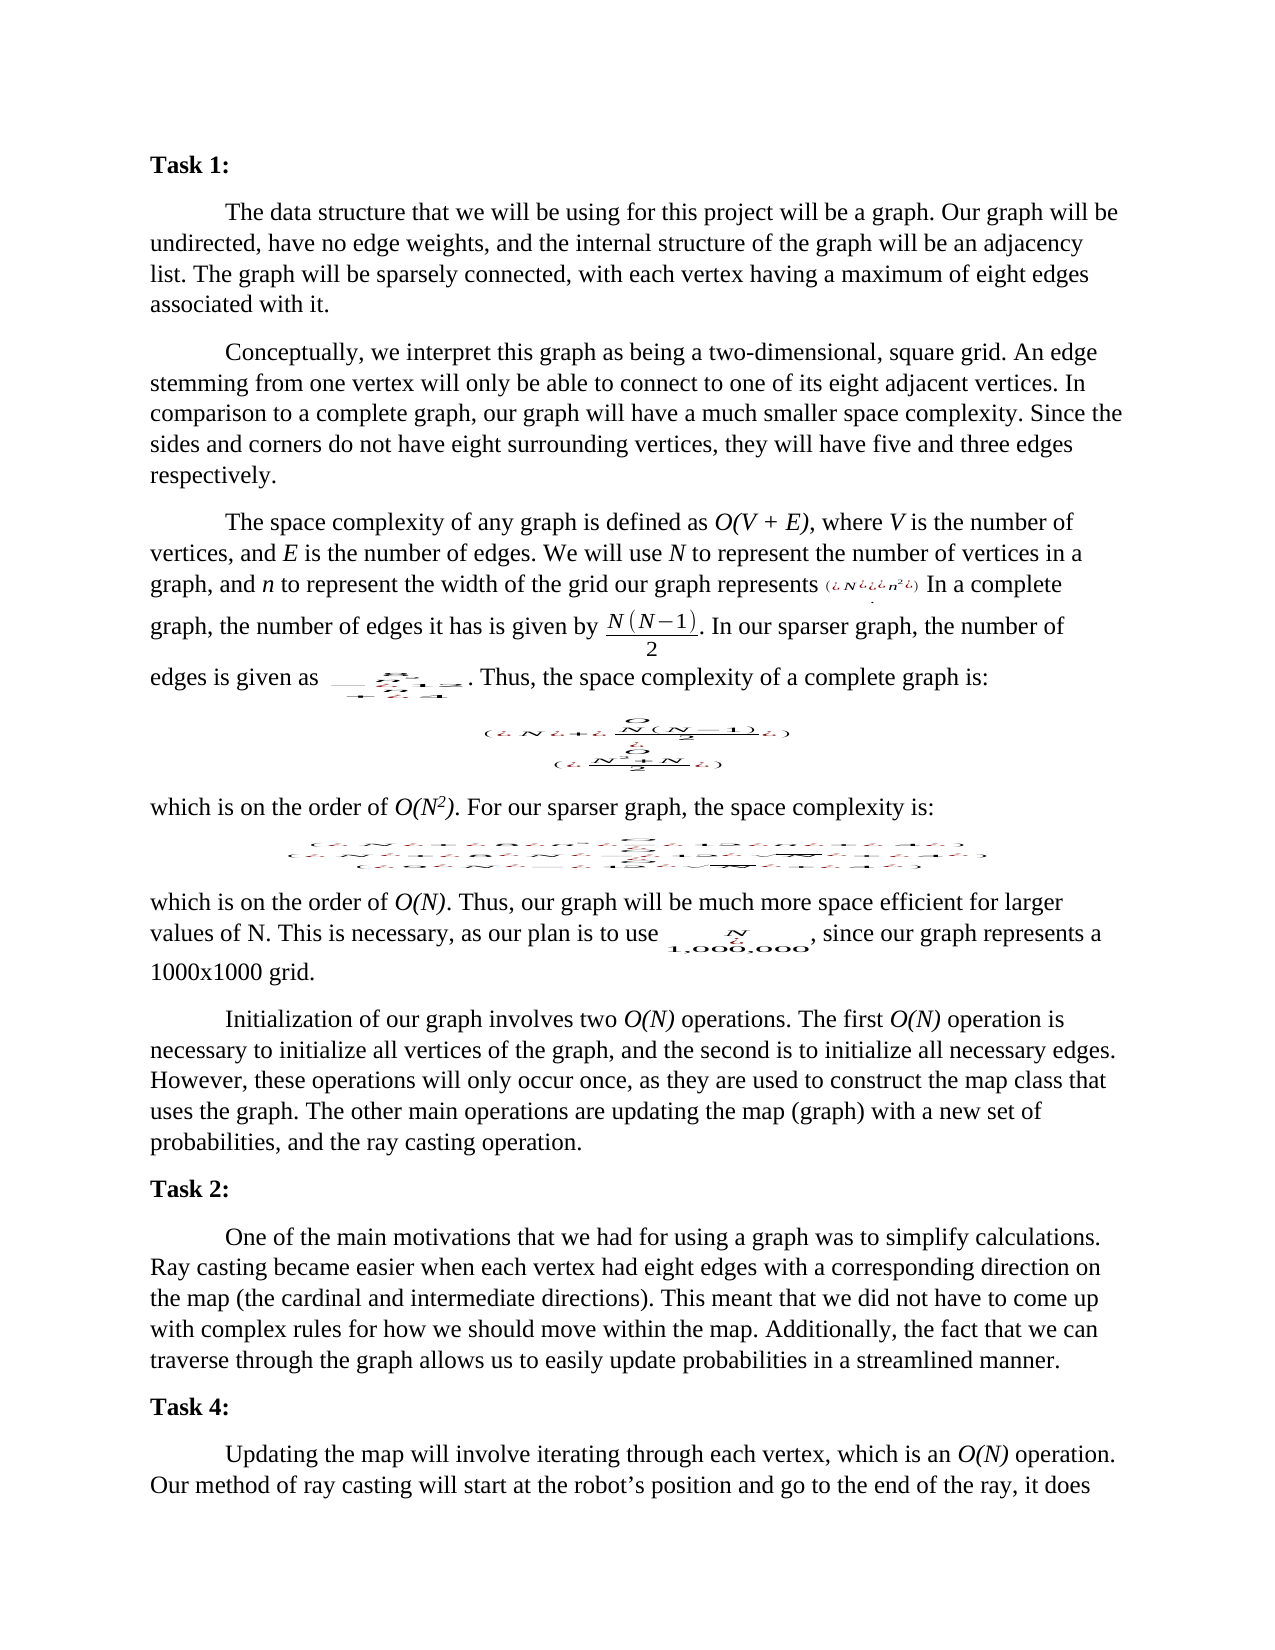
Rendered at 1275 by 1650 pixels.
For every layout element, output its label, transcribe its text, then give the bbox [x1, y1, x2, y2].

text The space complexity of any graph is defined as O(V + E), where V is the number of vertices, and E is the number of edges. We will use N to represent the number of vertices in a graph, and n to represent the width of the grid our graph represents In a complete graph, the number of edges it has is given by . In our sparser graph, the number of edges is given as . Thus, the space complexity of a complete graph is: [150, 507, 1125, 699]
text One of the main motivations that we had for using a graph was to simplify calculations. Ray casting became easier when each vertex had eight edges with a corresponding direction on the map (the cardinal and intermediate directions). This meant that we did not have to come up with complex rules for how we should move within the map. Additionally, the fact that we can traverse through the graph allows us to easily update probabilities in a streamlined manner. [150, 1222, 1125, 1373]
text Task 1: [150, 150, 1125, 179]
text Task 4: [150, 1392, 1125, 1421]
text which is on the order of O(N2). For our sparser graph, the space complexity is: [150, 792, 1125, 820]
text Conceptually, we interpret this graph as being a two-dimensional, square grid. An edge stemming from one vertex will only be able to connect to one of its eight adjacent vertices. In comparison to a complete graph, our graph will have a much smaller space complexity. Since the sides and corners do not have eight surrounding vertices, they will have five and three edges respectively. [150, 337, 1125, 489]
text Initialization of our graph involves two O(N) operations. The first O(N) operation is necessary to initialize all vertices of the graph, and the second is to initialize all necessary edges. However, these operations will only occur once, as they are used to construct the map class that uses the graph. The other main operations are updating the map (graph) with a new set of probabilities, and the ray casting operation. [150, 1004, 1125, 1156]
text Updating the map will involve iterating through each vertex, which is an O(N) operation. Our method of ray casting will start at the robot’s position and go to the end of the ray, it does [150, 1439, 1125, 1499]
text which is on the order of O(N). Thus, our graph will be much more space efficient for larger values of N. This is necessary, as our plan is to use , since our graph represents a 1000x1000 grid. [150, 887, 1125, 985]
text Task 2: [150, 1174, 1125, 1203]
text The data structure that we will be using for this project will be a graph. Our graph will be undirected, have no edge weights, and the internal structure of the graph will be an adjacency list. The graph will be sparsely connected, with each vertex having a maximum of eight edges associated with it. [150, 197, 1125, 318]
